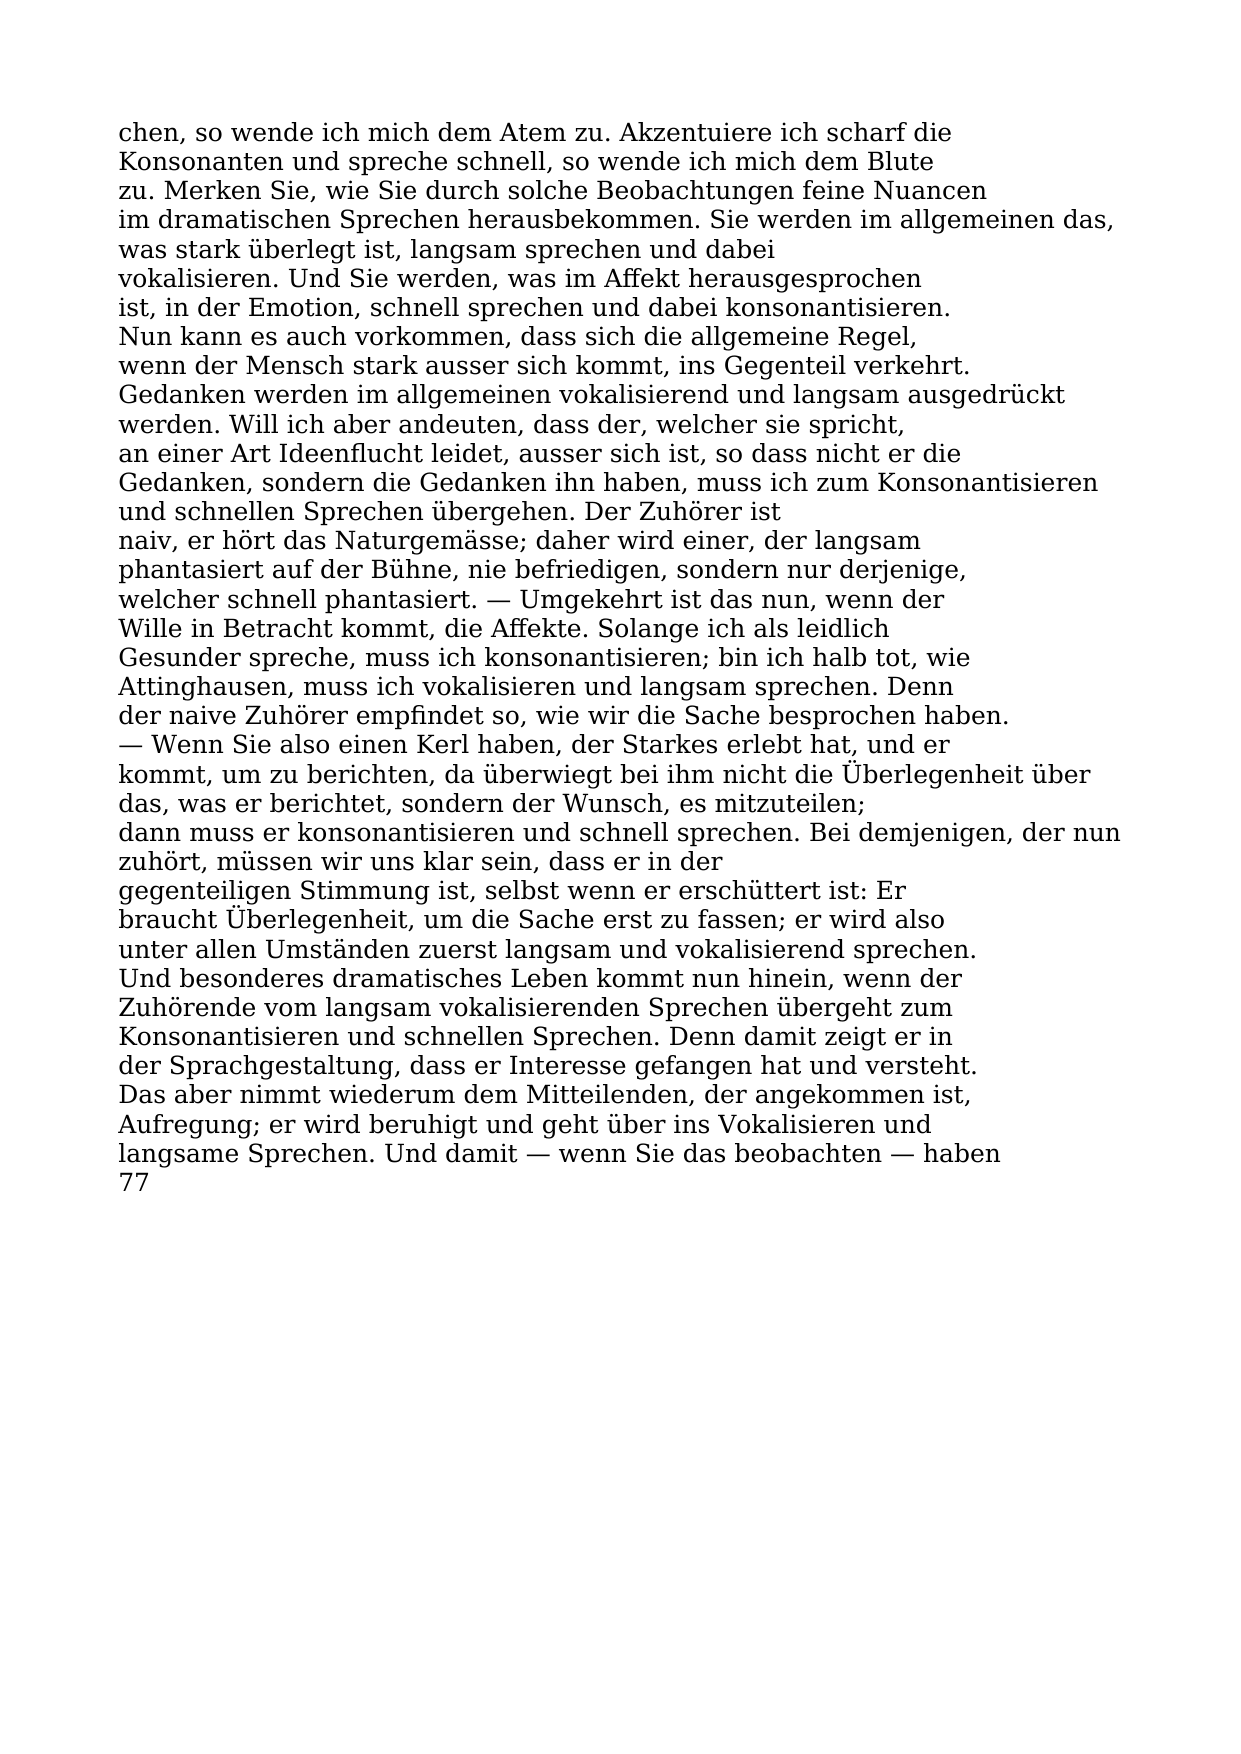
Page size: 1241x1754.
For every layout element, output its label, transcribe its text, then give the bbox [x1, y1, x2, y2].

text Gedanken, sondern die Gedanken ihn haben, muss ich zum Konsonantisieren und schnellen Sprechen übergehen. Der Zuhörer ist [118, 468, 1122, 526]
text Das aber nimmt wiederum dem Mitteilenden, der angekommen ist, [118, 1081, 1122, 1110]
text kommt, um zu berichten, da überwiegt bei ihm nicht die Überlegenheit über das, was er berichtet, sondern der Wunsch, es mitzuteilen; [118, 760, 1122, 818]
text dann muss er konsonantisieren und schnell sprechen. Bei demjenigen, der nun zuhört, müssen wir uns klar sein, dass er in der [118, 818, 1122, 876]
text gegenteiligen Stimmung ist, selbst wenn er erschüttert ist: Er [118, 876, 1122, 906]
text Zuhörende vom langsam vokalisierenden Sprechen übergeht zum [118, 993, 1122, 1022]
text Aufregung; er wird beruhigt und geht über ins Vokalisieren und [118, 1110, 1122, 1139]
text wenn der Mensch stark ausser sich kommt, ins Gegenteil verkehrt. [118, 351, 1122, 381]
text unter allen Umständen zuerst langsam und vokalisierend sprechen. [118, 935, 1122, 964]
text Konsonantisieren und schnellen Sprechen. Denn damit zeigt er in [118, 1022, 1122, 1051]
text Gedanken werden im allgemeinen vokalisierend und langsam ausgedrückt werden. Will ich aber andeuten, dass der, welcher sie spricht, [118, 381, 1122, 439]
text ist, in der Emotion, schnell sprechen und dabei konsonantisieren. [118, 293, 1122, 322]
text im dramatischen Sprechen herausbekommen. Sie werden im allgemeinen das, was stark überlegt ist, langsam sprechen und dabei [118, 206, 1122, 264]
text welcher schnell phantasiert. — Umgekehrt ist das nun, wenn der [118, 585, 1122, 614]
text chen, so wende ich mich dem Atem zu. Akzentuiere ich scharf die [118, 118, 1122, 147]
text naiv, er hört das Naturgemässe; daher wird einer, der langsam [118, 526, 1122, 556]
text — Wenn Sie also einen Kerl haben, der Starkes erlebt hat, und er [118, 731, 1122, 760]
text Wille in Betracht kommt, die Affekte. Solange ich als leidlich [118, 614, 1122, 643]
text zu. Merken Sie, wie Sie durch solche Beobachtungen feine Nuancen [118, 176, 1122, 206]
text der Sprachgestaltung, dass er Interesse gefangen hat und versteht. [118, 1051, 1122, 1081]
text Nun kann es auch vorkommen, dass sich die allgemeine Regel, [118, 322, 1122, 351]
text Gesunder spreche, muss ich konsonantisieren; bin ich halb tot, wie [118, 643, 1122, 672]
text vokalisieren. Und Sie werden, was im Affekt herausgesprochen [118, 264, 1122, 293]
text braucht Überlegenheit, um die Sache erst zu fassen; er wird also [118, 906, 1122, 935]
text an einer Art Ideenflucht leidet, ausser sich ist, so dass nicht er die [118, 439, 1122, 468]
text Konsonanten und spreche schnell, so wende ich mich dem Blute [118, 147, 1122, 176]
text 77 [118, 1168, 1122, 1197]
text Attinghausen, muss ich vokalisieren und langsam sprechen. Denn [118, 672, 1122, 701]
text der naive Zuhörer empfindet so, wie wir die Sache besprochen haben. [118, 701, 1122, 731]
text langsame Sprechen. Und damit — wenn Sie das beobachten — haben [118, 1139, 1122, 1168]
text Und besonderes dramatisches Leben kommt nun hinein, wenn der [118, 964, 1122, 993]
text phantasiert auf der Bühne, nie befriedigen, sondern nur derjenige, [118, 556, 1122, 585]
